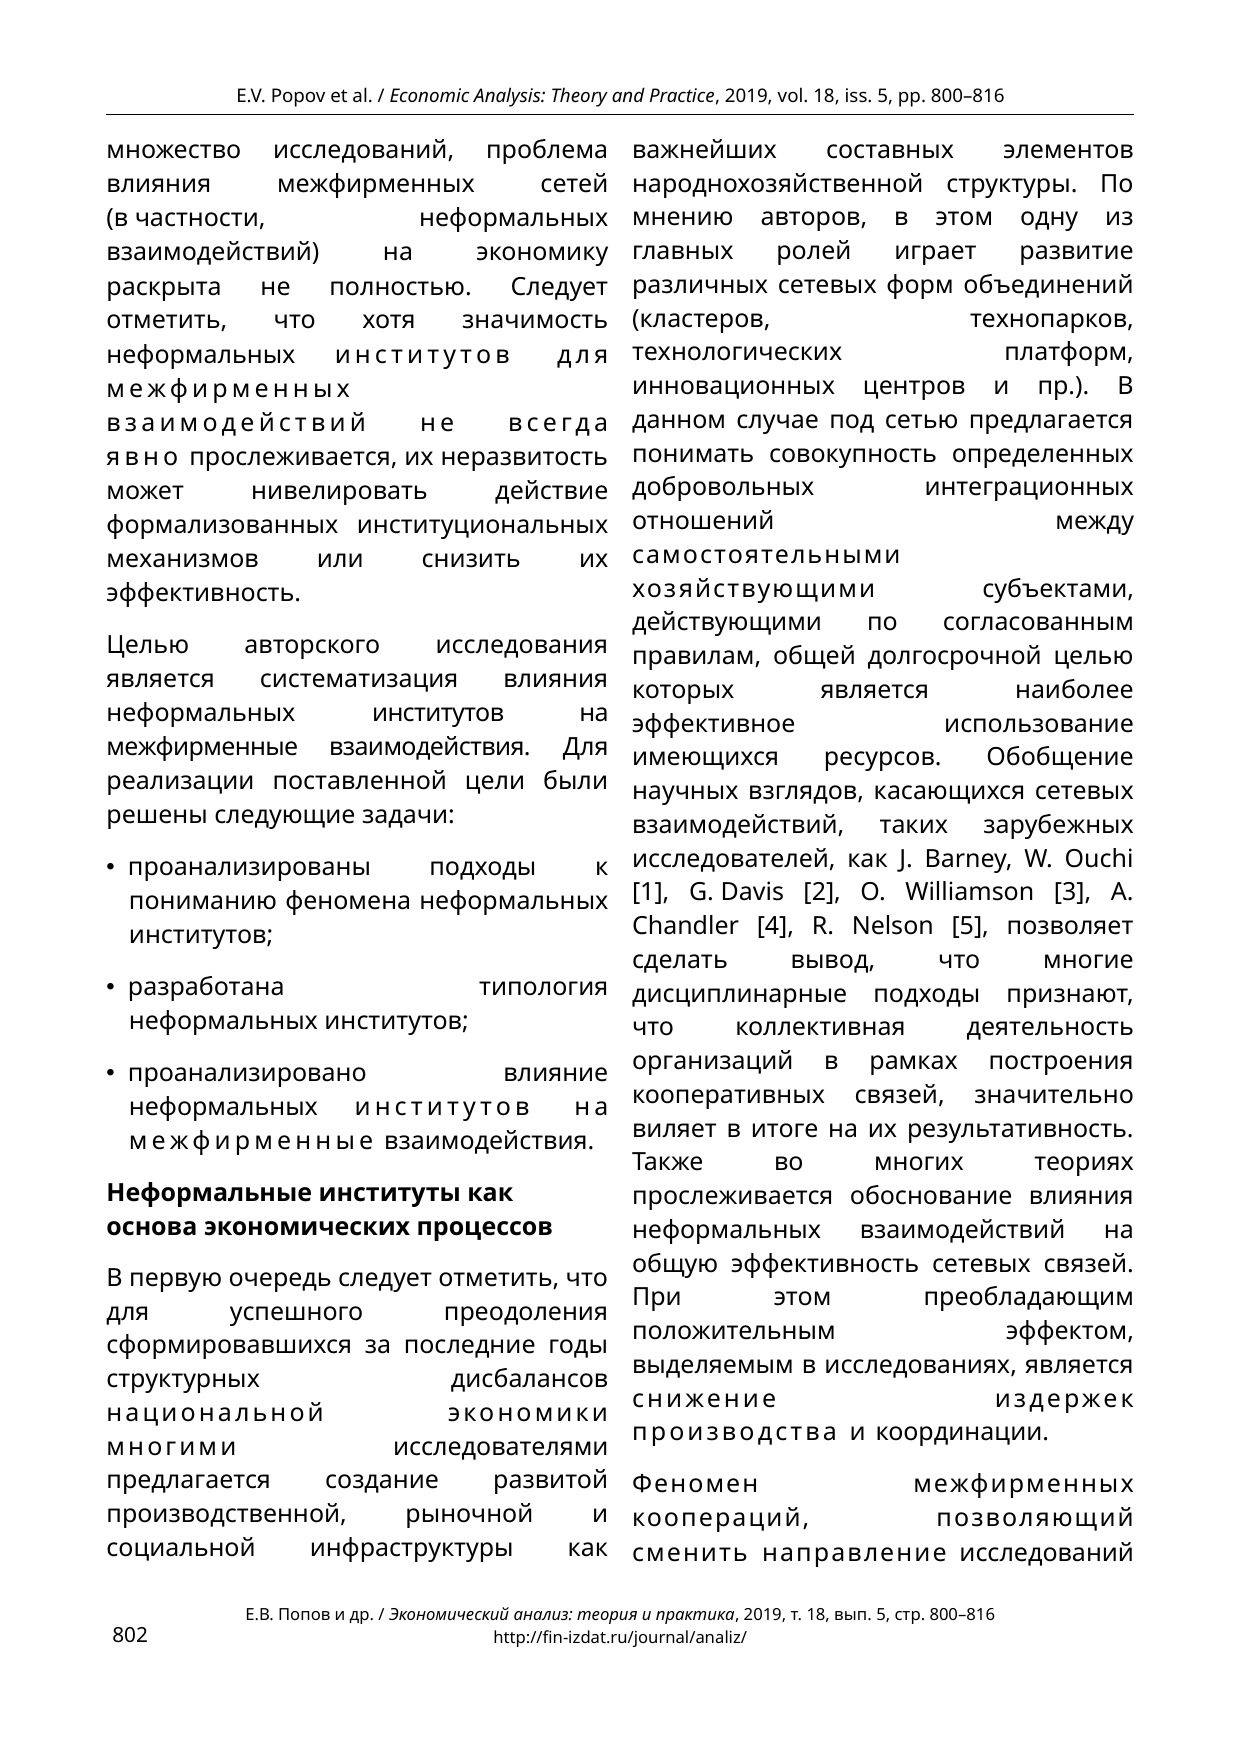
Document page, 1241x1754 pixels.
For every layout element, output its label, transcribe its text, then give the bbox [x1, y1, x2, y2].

text Целью авторского исследования является систематизация влияния неформальных институтов на межфирменные взаимодействия. Для реализации поставленной цели были решены следующие задачи: [106, 626, 608, 831]
list разработана типология неформальных институтов; [106, 968, 608, 1037]
list проанализировано влияние неформальных институтов на межфирменные взаимодействия. [106, 1054, 608, 1156]
text Неформальные институты как основа экономических процессов [106, 1174, 608, 1242]
text Феномен межфирменных коопераций, позволяющий сменить направление исследований [632, 1466, 1134, 1568]
text множество исследований, проблема влияния межфирменных сетей (в частности, неформальных взаимодействий) на экономику раскрыта не полностью. Следует отметить, что хотя значимость неформальных институтов для межфирменных взаимодействий не всегда явно прослеживается, их неразвитость может нивелировать действие формализованных институциональных механизмов или снизить их эффективность. [106, 132, 608, 609]
text важнейших составных элементов народнохозяйственной структуры. По мнению авторов, в этом одну из главных ролей играет развитие различных сетевых форм объединений (кластеров, технопарков, технологических платформ, инновационных центров и пр.). В данном случае под сетью предлагается понимать совокупность определенных добровольных интеграционных отношений между самостоятельными хозяйствующими субъектами, действующими по согласованным правилам, общей долгосрочной целью которых является наиболее эффективное использование имеющихся ресурсов. Обобщение научных взглядов, касающихся сетевых взаимодействий, таких зарубежных исследователей, как J. Barney, W. Ouchi [1], G. Davis [2], O. Williamson [3], A. Chandler [4], R. Nelson [5], позволяет сделать вывод, что многие дисциплинарные подходы признают, что коллективная деятельность организаций в рамках построения кооперативных связей, значительно виляет в итоге на их результативность. Также во многих теориях прослеживается обоснование влияния неформальных взаимодействий на общую эффективность сетевых связей. При этом преобладающим положительным эффектом, выделяемым в исследованиях, является снижение издержек производства и координации. [632, 132, 1134, 1448]
text В первую очередь следует отметить, что для успешного преодоления сформировавшихся за последние годы структурных дисбалансов национальной экономики многими исследователями предлагается создание развитой производственной, рыночной и социальной инфраструктуры как [106, 1260, 608, 1564]
list проанализированы подходы к пониманию феномена неформальных институтов; [106, 848, 608, 951]
